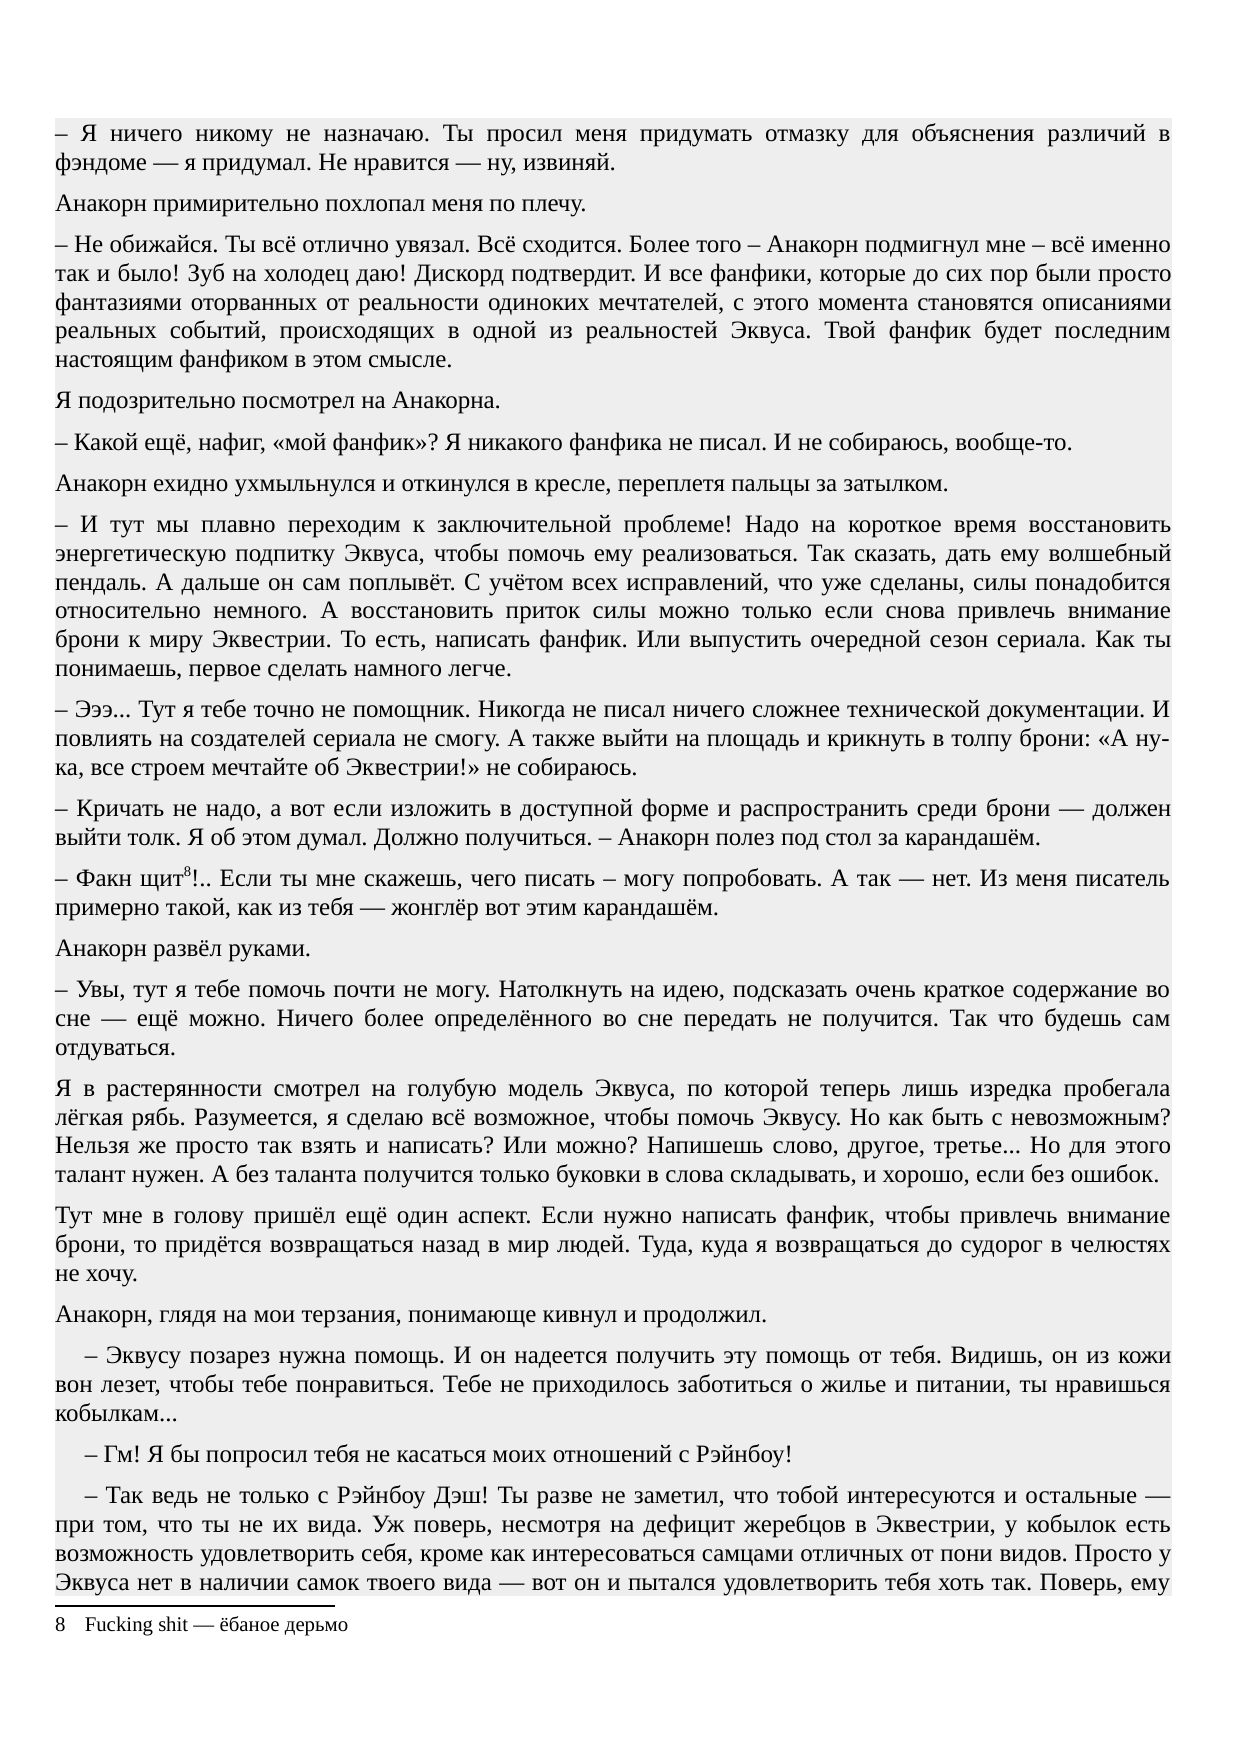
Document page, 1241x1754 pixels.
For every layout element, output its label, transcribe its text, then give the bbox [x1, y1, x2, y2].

text – Кричать не надо, а вот если изложить в доступной форме и распространить среди брони — должен выйти толк. Я об этом думал. Должно получиться. – Анакорн полез под стол за карандашём. [55, 793, 1172, 851]
text – И тут мы плавно переходим к заключительной проблеме! Надо на короткое время восстановить энергетическую подпитку Эквуса, чтобы помочь ему реализоваться. Так сказать, дать ему волшебный пендаль. А дальше он сам поплывёт. С учётом всех исправлений, что уже сделаны, силы понадобится относительно немного. А восстановить приток силы можно только если снова привлечь внимание брони к миру Эквестрии. То есть, написать фанфик. Или выпустить очередной сезон сериала. Как ты понимаешь, первое сделать намного легче. [55, 509, 1172, 682]
text – Эквусу позарез нужна помощь. И он надеется получить эту помощь от тебя. Видишь, он из кожи вон лезет, чтобы тебе понравиться. Тебе не приходилось заботиться о жилье и питании, ты нравишься кобылкам... [55, 1341, 1172, 1427]
text Fucking shit — ёбаное дерьмо [55, 1612, 1172, 1636]
text Я подозрительно посмотрел на Анакорна. [55, 386, 1172, 414]
text Анакорн развёл руками. [55, 933, 1172, 962]
text – Факн щит!.. Если ты мне скажешь, чего писать – могу попробовать. А так — нет. Из меня писатель примерно такой, как из тебя — жонглёр вот этим карандашём. [55, 863, 1172, 921]
text Анакорн ехидно ухмыльнулся и откинулся в кресле, переплетя пальцы за затылком. [55, 468, 1172, 497]
text – Увы, тут я тебе помочь почти не могу. Натолкнуть на идею, подсказать очень краткое содержание во сне — ещё можно. Ничего более определённого во сне передать не получится. Так что будешь сам отдуваться. [55, 974, 1172, 1061]
text Я в растерянности смотрел на голубую модель Эквуса, по которой теперь лишь изредка пробегала лёгкая рябь. Разумеется, я сделаю всё возможное, чтобы помочь Эквусу. Но как быть с невозможным? Нельзя же просто так взять и написать? Или можно? Напишешь слово, другое, третье... Но для этого талант нужен. А без таланта получится только буковки в слова складывать, и хорошо, если без ошибок. [55, 1073, 1172, 1188]
text – Не обижайся. Ты всё отлично увязал. Всё сходится. Более того – Анакорн подмигнул мне – всё именно так и было! Зуб на холодец даю! Дискорд подтвердит. И все фанфики, которые до сих пор были просто фантазиями оторванных от реальности одиноких мечтателей, с этого момента становятся описаниями реальных событий, происходящих в одной из реальностей Эквуса. Твой фанфик будет последним настоящим фанфиком в этом смысле. [55, 229, 1172, 373]
text Анакорн примирительно похлопал меня по плечу. [55, 188, 1172, 217]
text – Так ведь не только с Рэйнбоу Дэш! Ты разве не заметил, что тобой интересуются и остальные — при том, что ты не их вида. Уж поверь, несмотря на дефицит жеребцов в Эквестрии, у кобылок есть возможность удовлетворить себя, кроме как интересоваться самцами отличных от пони видов. Просто у Эквуса нет в наличии самок твоего вида — вот он и пытался удовлетворить тебя хоть так. Поверь, ему [55, 1481, 1172, 1596]
text Тут мне в голову пришёл ещё один аспект. Если нужно написать фанфик, чтобы привлечь внимание брони, то придётся возвращаться назад в мир людей. Туда, куда я возвращаться до судорог в челюстях не хочу. [55, 1201, 1172, 1287]
text Анакорн, глядя на мои терзания, понимающе кивнул и продолжил. [55, 1299, 1172, 1328]
text – Я ничего никому не назначаю. Ты просил меня придумать отмазку для объяснения различий в фэндоме — я придумал. Не нравится — ну, извиняй. [55, 118, 1172, 176]
text – Какой ещё, нафиг, «мой фанфик»? Я никакого фанфика не писал. И не собираюсь, вообще-то. [55, 427, 1172, 456]
text – Эээ... Тут я тебе точно не помощник. Никогда не писал ничего сложнее технической документации. И повлиять на создателей сериала не смогу. А также выйти на площадь и крикнуть в толпу брони: «А ну-ка, все строем мечтайте об Эквестрии!» не собираюсь. [55, 694, 1172, 781]
text – Гм! Я бы попросил тебя не касаться моих отношений с Рэйнбоу! [55, 1439, 1172, 1468]
